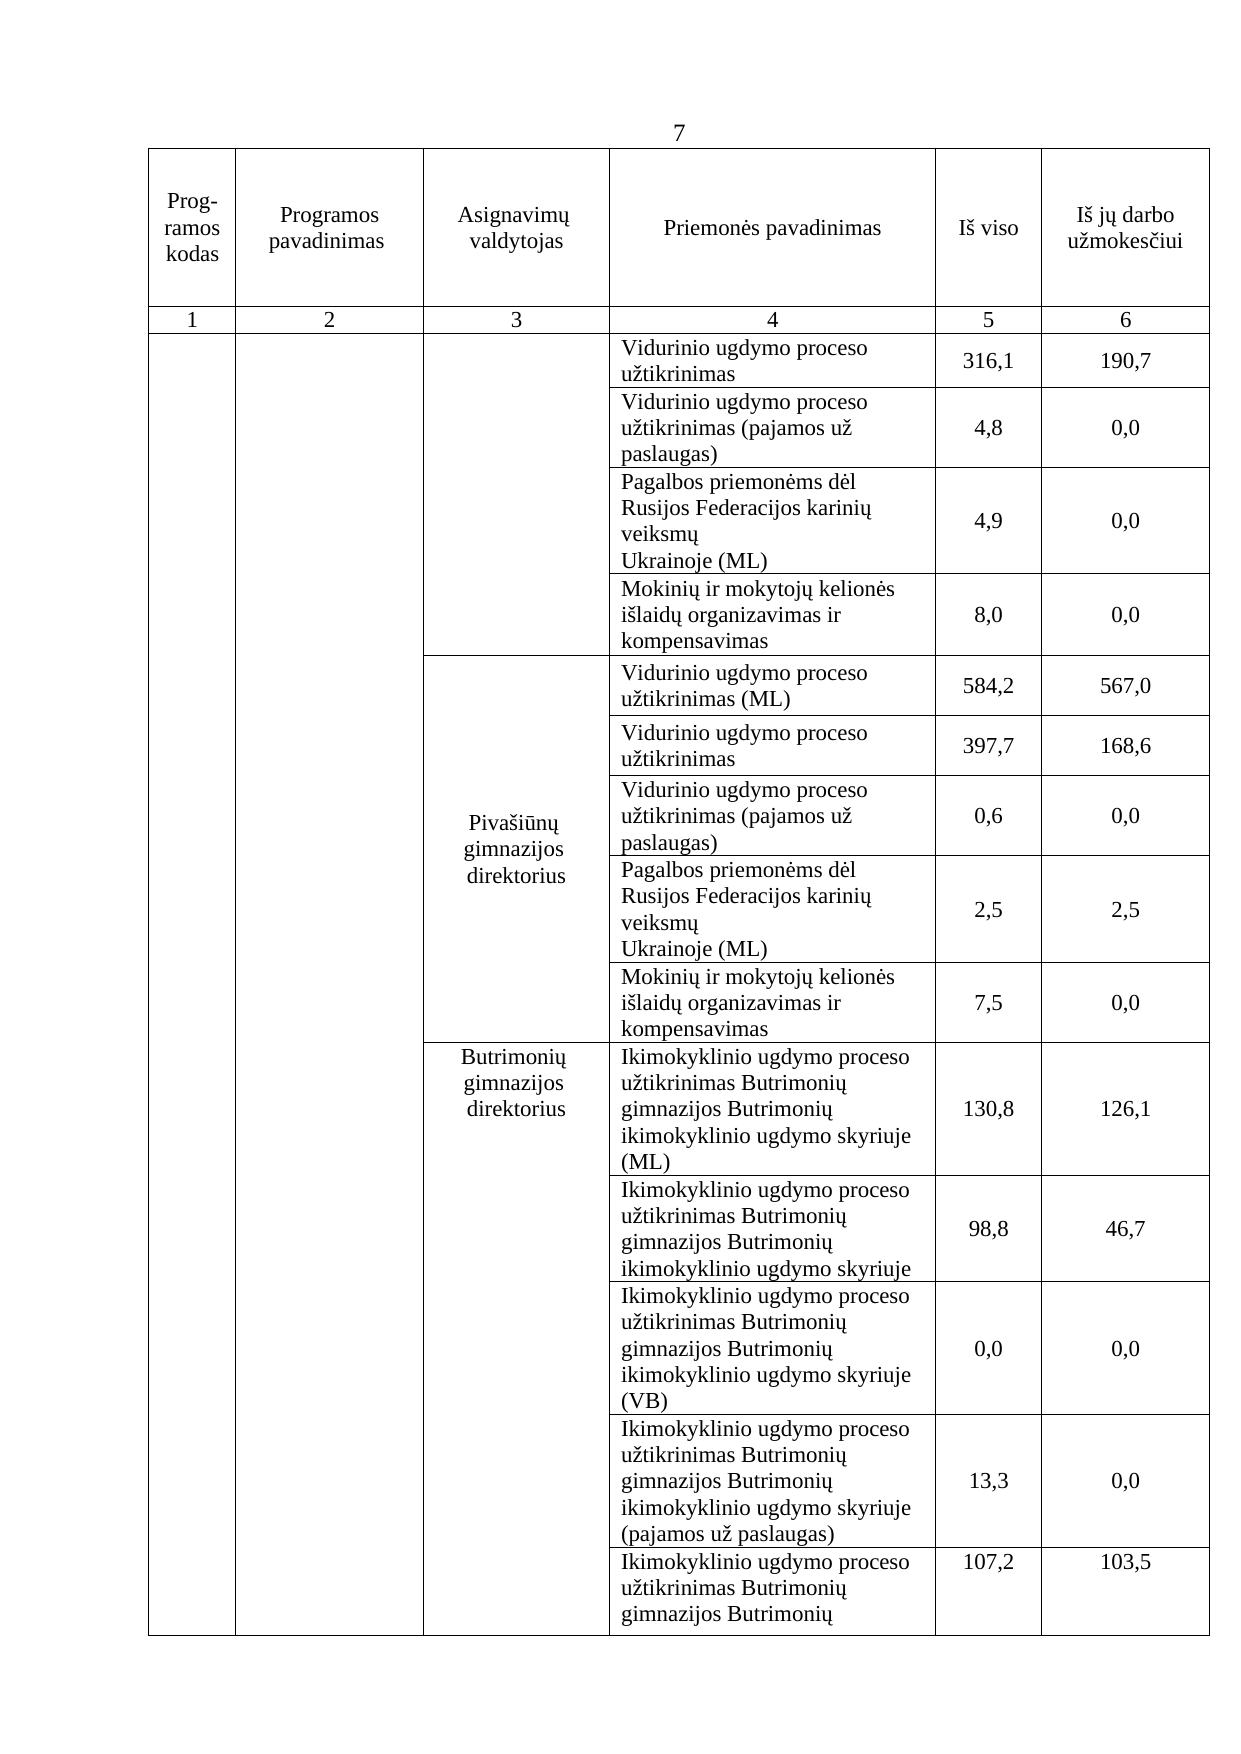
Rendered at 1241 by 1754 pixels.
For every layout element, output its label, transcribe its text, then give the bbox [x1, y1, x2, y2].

table_header Iš viso [936, 149, 1041, 306]
table_cell Mokinių ir mokytojų kelionės išlaidų organizavimas ir kompensavimas [610, 963, 935, 1042]
table_cell 0,0 [1042, 1415, 1209, 1547]
table_cell 126,1 [1042, 1043, 1209, 1174]
table_cell Vidurinio ugdymo proceso užtikrinimas [610, 334, 935, 387]
table_cell [149, 334, 235, 1635]
table_cell 2,5 [936, 856, 1041, 962]
table_cell 107,2 [936, 1548, 1041, 1635]
table_cell 0,0 [1042, 776, 1209, 855]
table_cell 4,9 [936, 468, 1041, 573]
table_header Prog-ramos kodas [149, 149, 235, 306]
table_cell 7,5 [936, 963, 1041, 1042]
table_cell 567,0 [1042, 656, 1209, 715]
table_cell Butrimonių gimnazijos direktorius [424, 1043, 609, 1635]
table_cell 3 [424, 307, 609, 333]
table_cell Ikimokyklinio ugdymo proceso užtikrinimas Butrimonių gimnazijos Butrimonių ikimokyklinio ugdymo skyriuje (ML) [610, 1043, 935, 1174]
table_cell 0,6 [936, 776, 1041, 855]
table_cell Ikimokyklinio ugdymo proceso užtikrinimas Butrimonių gimnazijos Butrimonių ikimokyklinio ugdymo skyriuje [610, 1176, 935, 1281]
table_cell Ikimokyklinio ugdymo proceso užtikrinimas Butrimonių gimnazijos Butrimonių [610, 1548, 935, 1635]
table_cell Vidurinio ugdymo proceso užtikrinimas (ML) [610, 656, 935, 715]
table_header Iš jų darbo užmokesčiui [1042, 149, 1209, 306]
table_cell 0,0 [1042, 468, 1209, 573]
table_cell Pagalbos priemonėms dėl Rusijos Federacijos karinių veiksmų Ukrainoje (ML) [610, 856, 935, 962]
table_cell 0,0 [1042, 574, 1209, 654]
table_cell 190,7 [1042, 334, 1209, 387]
table_cell 584,2 [936, 656, 1041, 715]
table_cell Pivašiūnų gimnazijos direktorius [424, 656, 609, 1042]
table_cell [236, 334, 423, 1635]
table_cell 0,0 [1042, 963, 1209, 1042]
table_cell 0,0 [1042, 388, 1209, 467]
table_cell 130,8 [936, 1043, 1041, 1174]
table_cell 0,0 [1042, 1282, 1209, 1414]
table_cell 0,0 [936, 1282, 1041, 1414]
table_cell 1 [149, 307, 235, 333]
table_cell Ikimokyklinio ugdymo proceso užtikrinimas Butrimonių gimnazijos Butrimonių ikimokyklinio ugdymo skyriuje (pajamos už paslaugas) [610, 1415, 935, 1547]
table_cell 5 [936, 307, 1041, 333]
table_header Asignavimų valdytojas [424, 149, 609, 306]
table_cell 46,7 [1042, 1176, 1209, 1281]
table_cell 4 [610, 307, 935, 333]
table_cell [424, 334, 609, 654]
table_cell 2 [236, 307, 423, 333]
table_cell 13,3 [936, 1415, 1041, 1547]
table_cell 8,0 [936, 574, 1041, 654]
table_header Priemonės pavadinimas [610, 149, 935, 306]
table_cell Mokinių ir mokytojų kelionės išlaidų organizavimas ir kompensavimas [610, 574, 935, 654]
table_cell Vidurinio ugdymo proceso užtikrinimas (pajamos už paslaugas) [610, 388, 935, 467]
table_cell Pagalbos priemonėms dėl Rusijos Federacijos karinių veiksmų Ukrainoje (ML) [610, 468, 935, 573]
table_cell 98,8 [936, 1176, 1041, 1281]
table_cell 2,5 [1042, 856, 1209, 962]
table_cell 6 [1042, 307, 1209, 333]
table_cell Vidurinio ugdymo proceso užtikrinimas (pajamos už paslaugas) [610, 776, 935, 855]
table_cell 103,5 [1042, 1548, 1209, 1635]
table_cell 397,7 [936, 716, 1041, 775]
table_cell Ikimokyklinio ugdymo proceso užtikrinimas Butrimonių gimnazijos Butrimonių ikimokyklinio ugdymo skyriuje (VB) [610, 1282, 935, 1414]
table_cell 168,6 [1042, 716, 1209, 775]
table_cell 4,8 [936, 388, 1041, 467]
table_cell Vidurinio ugdymo proceso užtikrinimas [610, 716, 935, 775]
table_header Programos pavadinimas [236, 149, 423, 306]
table_cell 316,1 [936, 334, 1041, 387]
